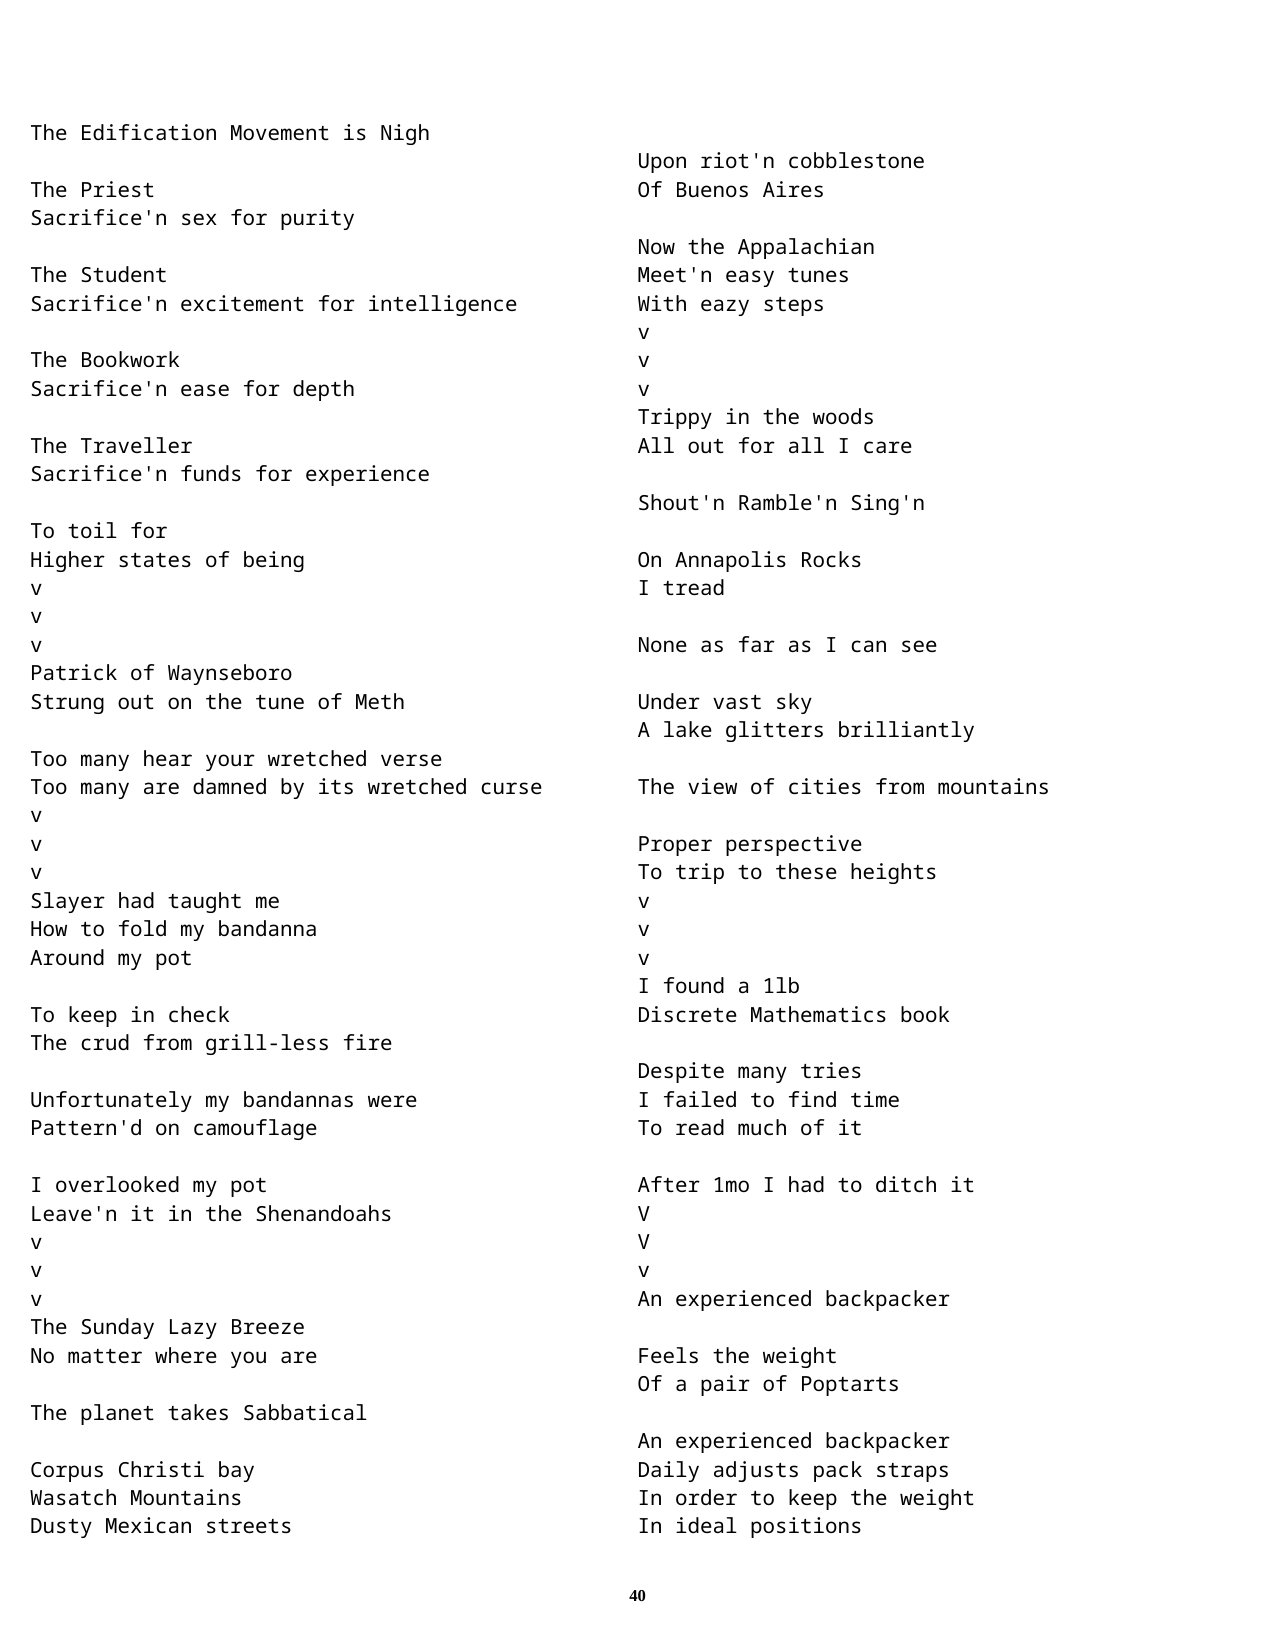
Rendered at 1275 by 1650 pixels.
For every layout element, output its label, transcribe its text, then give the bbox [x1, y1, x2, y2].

text Dusty Mexican streets [30, 1512, 637, 1540]
text v [30, 857, 637, 886]
text Of Buenos Aires [637, 175, 1245, 203]
text Shout'n Ramble'n Sing'n [637, 488, 1245, 516]
text Sacrifice'n funds for experience [30, 459, 637, 488]
text Daily adjusts pack straps [637, 1455, 1245, 1483]
text Proper perspective [637, 829, 1245, 857]
text I failed to find time [637, 1085, 1245, 1113]
text To trip to these heights [637, 857, 1245, 886]
text With eazy steps [637, 289, 1245, 317]
text v [30, 1256, 637, 1284]
text I tread [637, 573, 1245, 602]
text Sacrifice'n excitement for intelligence [30, 289, 637, 317]
text Slayer had taught me [30, 886, 637, 914]
text Under vast sky [637, 687, 1245, 715]
text Trippy in the woods [637, 402, 1245, 431]
text v [30, 829, 637, 857]
text v [30, 801, 637, 829]
text Wasatch Mountains [30, 1483, 637, 1512]
text To toil for [30, 516, 637, 545]
text v [30, 1284, 637, 1312]
text v [637, 943, 1245, 971]
text The Traveller [30, 431, 637, 459]
text On Annapolis Rocks [637, 545, 1245, 573]
text I overlooked my pot [30, 1170, 637, 1199]
text To keep in check [30, 1000, 637, 1028]
text V [637, 1227, 1245, 1256]
text V [637, 1199, 1245, 1227]
text How to fold my bandanna [30, 914, 637, 943]
text v [637, 374, 1245, 402]
text v [637, 1256, 1245, 1284]
text Sacrifice'n ease for depth [30, 374, 637, 402]
text The Priest [30, 175, 637, 203]
text The Sunday Lazy Breeze [30, 1312, 637, 1341]
text v [637, 914, 1245, 943]
text A lake glitters brilliantly [637, 715, 1245, 744]
text Sacrifice'n sex for purity [30, 203, 637, 232]
text The planet takes Sabbatical [30, 1398, 637, 1426]
text Feels the weight [637, 1341, 1245, 1369]
text v [30, 573, 637, 602]
text In ideal positions [637, 1512, 1245, 1540]
text Too many are damned by its wretched curse [30, 772, 637, 801]
text No matter where you are [30, 1341, 637, 1369]
text Leave'n it in the Shenandoahs [30, 1199, 637, 1227]
text Too many hear your wretched verse [30, 744, 637, 772]
text v [30, 1227, 637, 1256]
text Unfortunately my bandannas were [30, 1085, 637, 1113]
text v [637, 346, 1245, 374]
text Pattern'd on camouflage [30, 1113, 637, 1142]
text The Edification Movement is Nigh [30, 118, 637, 147]
text v [637, 317, 1245, 346]
text All out for all I care [637, 431, 1245, 459]
text Upon riot'n cobblestone [637, 147, 1245, 175]
text An experienced backpacker [637, 1284, 1245, 1312]
text After 1mo I had to ditch it [637, 1170, 1245, 1199]
text v [30, 630, 637, 658]
text Strung out on the tune of Meth [30, 687, 637, 715]
text An experienced backpacker [637, 1426, 1245, 1455]
text I found a 1lb [637, 971, 1245, 1000]
text Patrick of Waynseboro [30, 658, 637, 687]
text Higher states of being [30, 545, 637, 573]
text The Bookwork [30, 346, 637, 374]
text Of a pair of Poptarts [637, 1369, 1245, 1398]
text The crud from grill-less fire [30, 1028, 637, 1057]
text The view of cities from mountains [637, 772, 1245, 801]
text In order to keep the weight [637, 1483, 1245, 1512]
text Meet'n easy tunes [637, 260, 1245, 289]
text Now the Appalachian [637, 232, 1245, 260]
text To read much of it [637, 1113, 1245, 1142]
text Discrete Mathematics book [637, 1000, 1245, 1028]
text None as far as I can see [637, 630, 1245, 658]
text The Student [30, 260, 637, 289]
text v [637, 886, 1245, 914]
text Corpus Christi bay [30, 1455, 637, 1483]
text Around my pot [30, 943, 637, 971]
text v [30, 602, 637, 630]
text Despite many tries [637, 1057, 1245, 1085]
